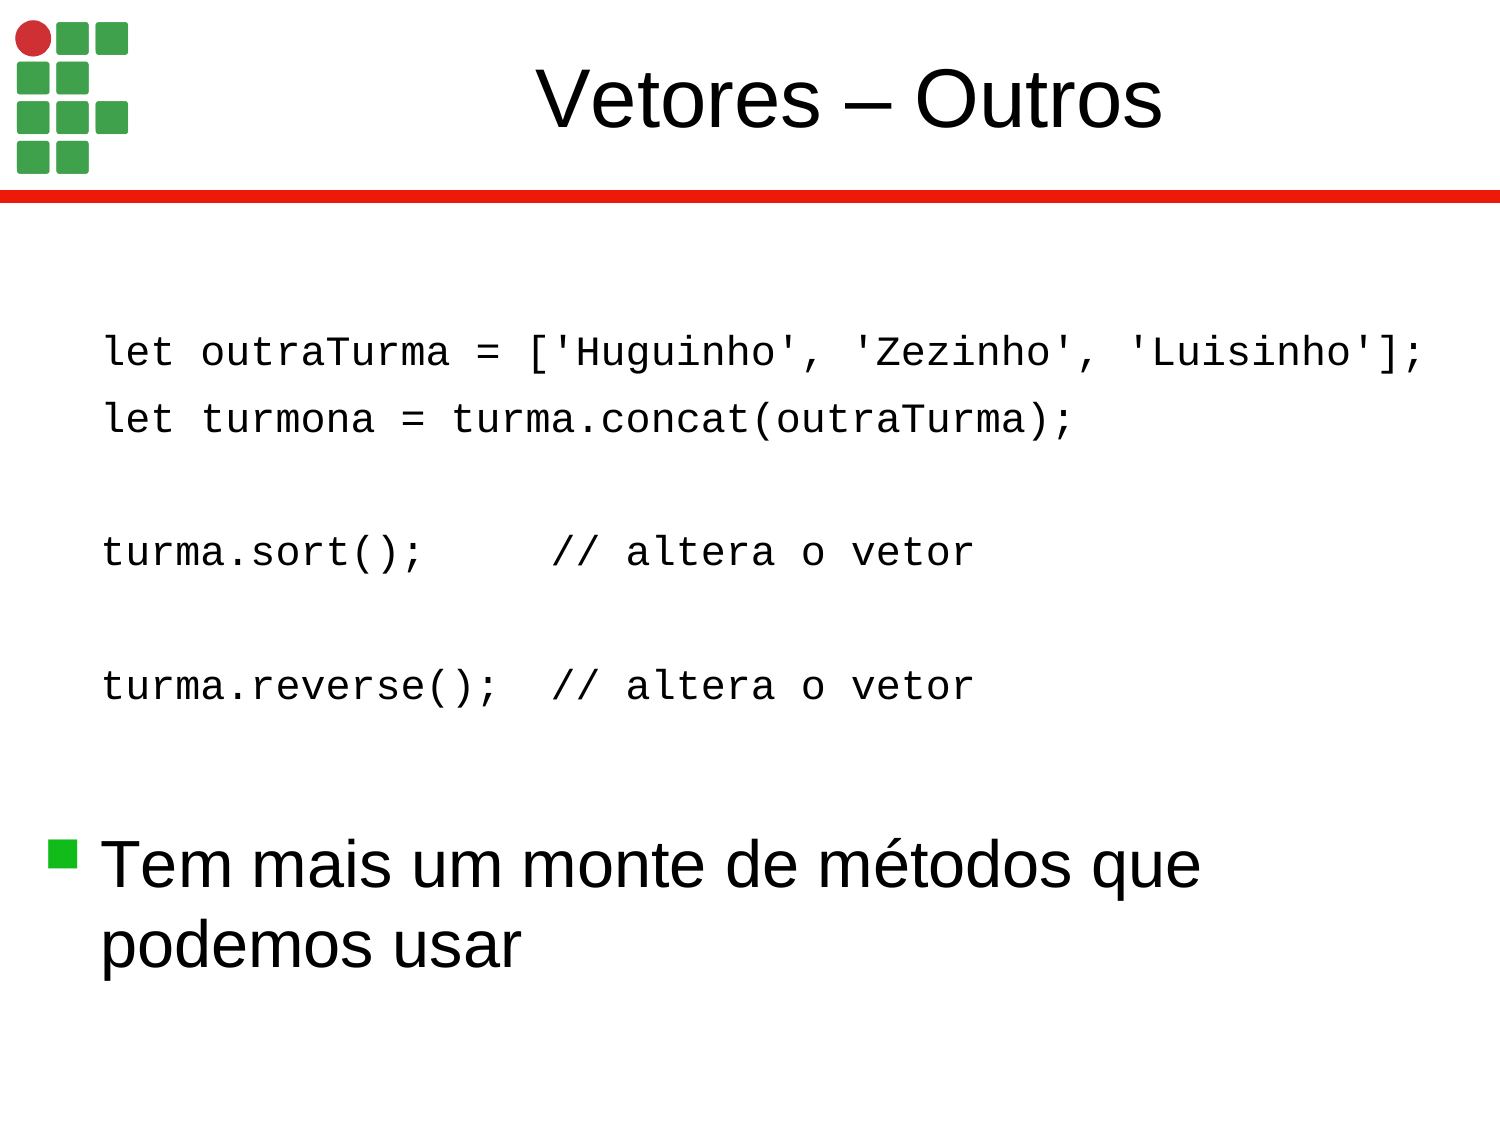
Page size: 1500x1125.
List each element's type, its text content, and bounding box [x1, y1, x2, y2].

list let outraTurma = ['Huguinho', 'Zezinho', 'Luisinho']; let turmona = turma.concat(outraTurma); turma.sort(); // altera o vetor turma.reverse(); // altera o vetor Tem mais um monte de métodos que podemos usar [29, 207, 1471, 1087]
picture [14, 16, 130, 178]
title Vetores – Outros [230, 0, 1471, 202]
